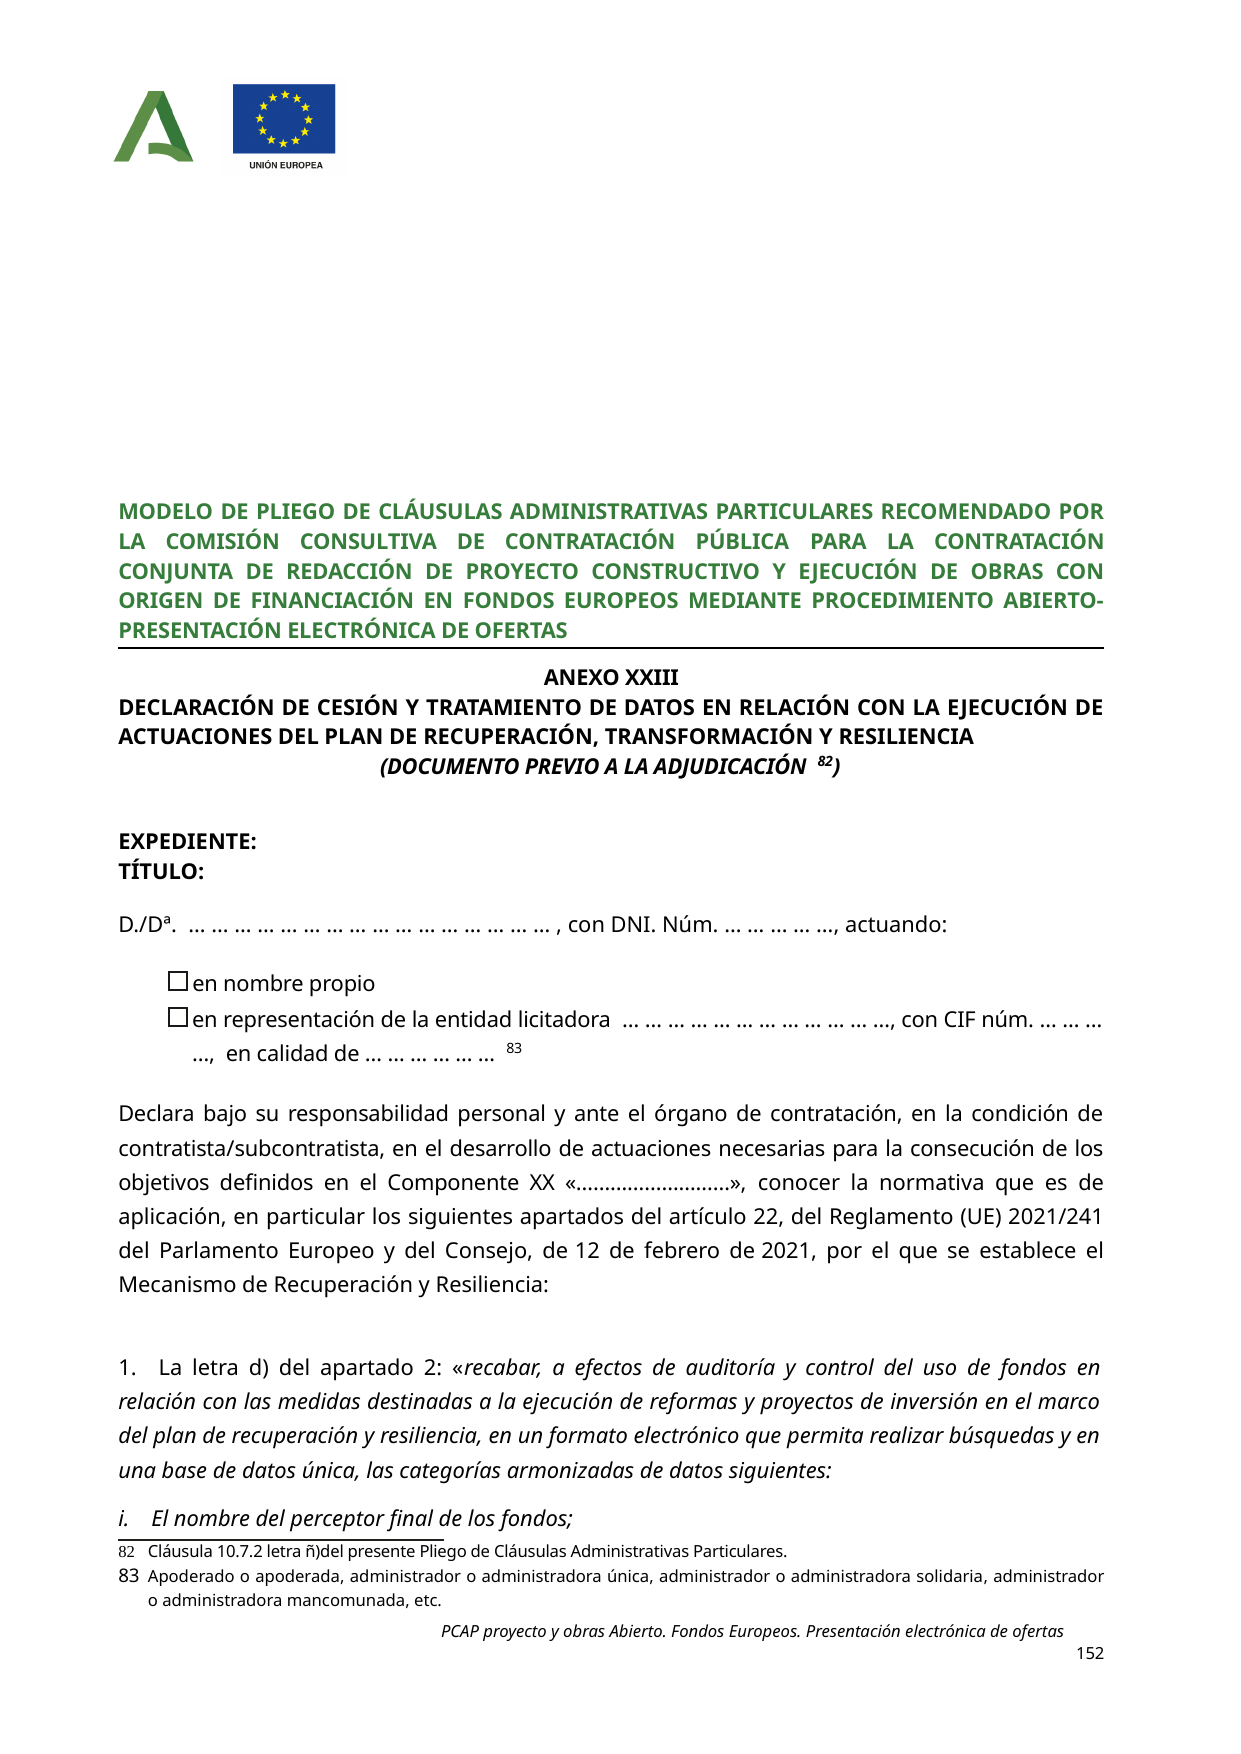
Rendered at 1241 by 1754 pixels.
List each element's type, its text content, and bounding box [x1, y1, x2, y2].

text i. El nombre del perceptor final de los fondos; [118, 1503, 1104, 1533]
text en representación de la entidad licitadora … … … … … … … … … … … …, con CIF núm. … … … …, en calidad de … … … … … … [192, 1004, 1104, 1068]
text 1. La letra d) del apartado 2: «recabar, a efectos de auditoría y control del uso de fondos en relación con las medidas destinadas a la ejecución de reformas y proyectos de inversión en el marco del plan de recuperación y resiliencia, en un formato electrónico que permita realizar búsquedas y en una base de datos única, las categorías armonizadas de datos siguientes: [118, 1352, 1104, 1484]
text Declara bajo su responsabilidad personal y ante el órgano de contratación, en la condición de contratista/subcontratista, en el desarrollo de actuaciones necesarias para la consecución de los objetivos definidos en el Componente XX «………………………», conocer la normativa que es de aplicación, en particular los siguientes apartados del artículo 22, del Reglamento (UE) 2021/241 del Parlamento Europeo y del Consejo, de 12 de febrero de 2021, por el que se establece el Mecanismo de Recuperación y Resiliencia: [118, 1098, 1104, 1299]
text Cláusula 10.7.2 letra ñ)del presente Pliego de Cláusulas Administrativas Particulares. [118, 1540, 1104, 1563]
text ANEXO XXIII [118, 662, 1104, 692]
text D./Dª. … … … … … … … … … … … … … … … … , con DNI. Núm. … … … … …, actuando: [118, 909, 1104, 938]
text (DOCUMENTO PREVIO A LA ADJUDICACIÓN ) [118, 751, 1104, 781]
text en nombre propio [192, 968, 1104, 998]
text DECLARACIÓN DE CESIÓN Y TRATAMIENTO DE DATOS EN RELACIÓN CON LA EJECUCIÓN DE ACTUACIONES DEL PLAN DE RECUPERACIÓN, TRANSFORMACIÓN Y RESILIENCIA [118, 692, 1104, 751]
text MODELO DE PLIEGO DE CLÁUSULAS ADMINISTRATIVAS PARTICULARES RECOMENDADO POR LA COMISIÓN CONSULTIVA DE CONTRATACIÓN PÚBLICA PARA LA CONTRATACIÓN CONJUNTA DE REDACCIÓN DE PROYECTO CONSTRUCTIVO Y EJECUCIÓN DE OBRAS CON ORIGEN DE FINANCIACIÓN EN FONDOS EUROPEOS MEDIANTE PROCEDIMIENTO ABIERTO- PRESENTACIÓN ELECTRÓNICA DE OFERTAS [118, 496, 1104, 647]
picture [109, 86, 198, 166]
text EXPEDIENTE: [118, 826, 1104, 856]
text TÍTULO: [118, 856, 1104, 886]
picture [221, 78, 347, 176]
text Apoderado o apoderada, administrador o administradora única, administrador o administradora solidaria, administrador o administradora mancomunada, etc. [118, 1563, 1104, 1611]
